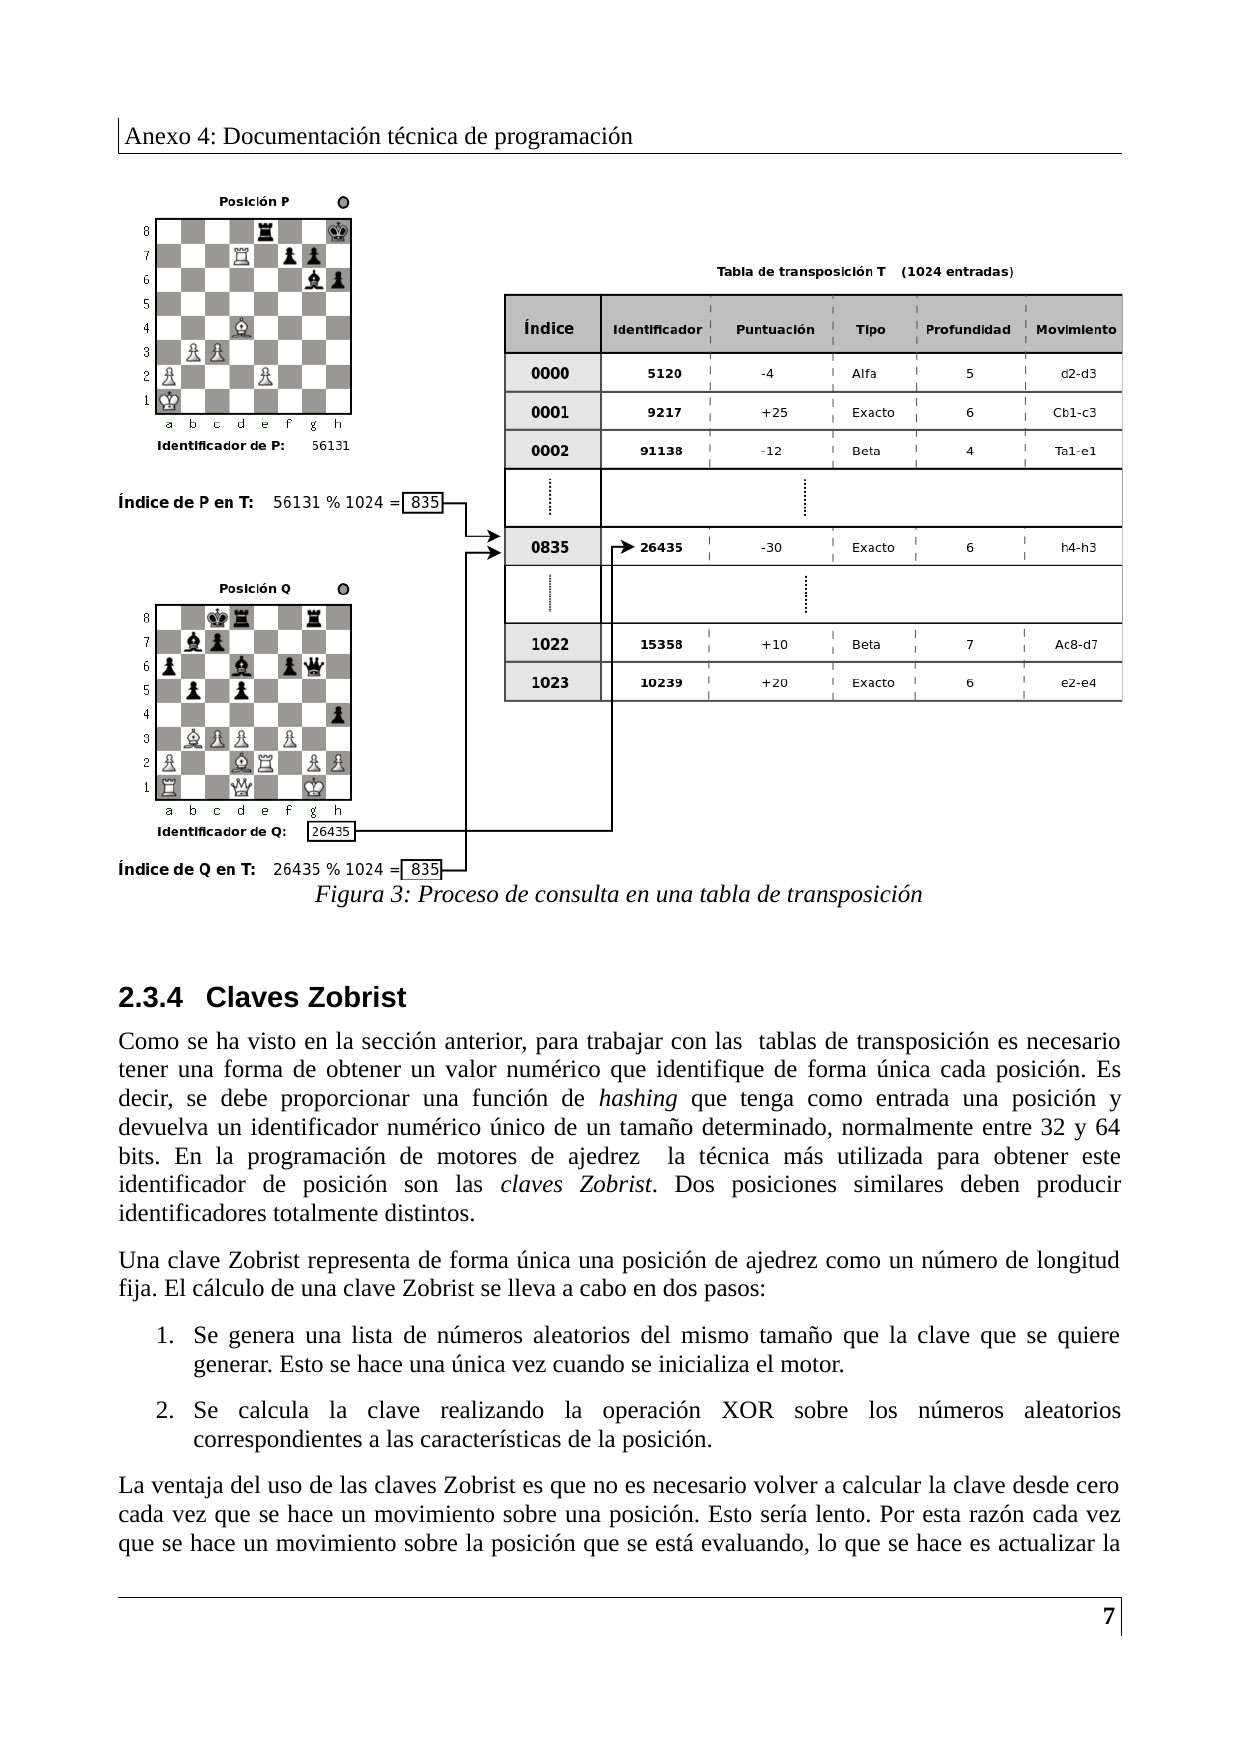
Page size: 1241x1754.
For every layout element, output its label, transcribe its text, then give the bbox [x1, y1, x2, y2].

text Como se ha visto en la sección anterior, para trabajar con las tablas de transposición es necesario tener una forma de obtener un valor numérico que identifique de forma única cada posición. Es decir, se debe proporcionar una función de hashing que tenga como entrada una posición y devuelva un identificador numérico único de un tamaño determinado, normalmente entre 32 y 64 bits. En la programación de motores de ajedrez la técnica más utilizada para obtener este identificador de posición son las claves Zobrist. Dos posiciones similares deben producir identificadores totalmente distintos. [118, 1026, 1122, 1227]
text Figura 3: Proceso de consulta en una tabla de transposición [118, 880, 1122, 908]
list Se calcula la clave realizando la operación XOR sobre los números aleatorios correspondientes a las características de la posición. [156, 1395, 1122, 1453]
picture [118, 195, 1123, 880]
text Una clave Zobrist representa de forma única una posición de ajedrez como un número de longitud fija. El cálculo de una clave Zobrist se lleva a cabo en dos pasos: [118, 1245, 1122, 1302]
list Se genera una lista de números aleatorios del mismo tamaño que la clave que se quiere generar. Esto se hace una única vez cuando se inicializa el motor. [156, 1320, 1122, 1377]
text La ventaja del uso de las claves Zobrist es que no es necesario volver a calcular la clave desde cero cada vez que se hace un movimiento sobre una posición. Esto sería lento. Por esta razón cada vez que se hace un movimiento sobre la posición que se está evaluando, lo que se hace es actualizar la [118, 1470, 1122, 1557]
subtitle Claves Zobrist [118, 980, 1122, 1013]
